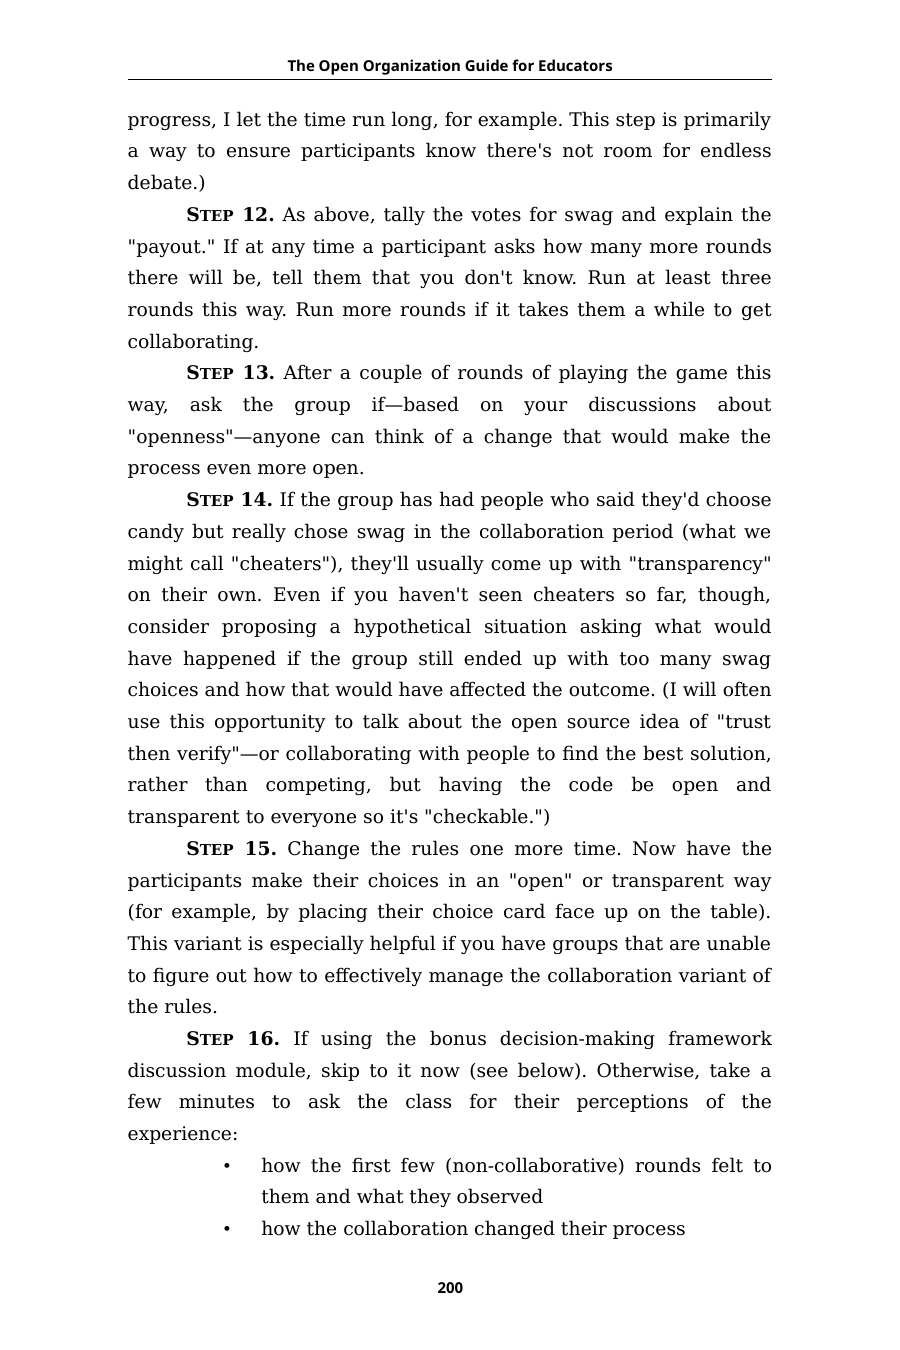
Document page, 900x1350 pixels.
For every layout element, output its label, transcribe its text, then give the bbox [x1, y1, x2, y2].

list how the collaboration changed their process [223, 1218, 772, 1240]
text Step 12. As above, tally the votes for swag and explain the "payout." If at any time a participant asks how many more rounds there will be, tell them that you don't know. Run at least three rounds this way. Run more rounds if it takes them a while to get collaborating. [127, 204, 772, 352]
text Step 15. Change the rules one more time. Now have the participants make their choices in an "open" or transparent way (for example, by placing their choice card face up on the table). This variant is especially helpful if you have groups that are unable to figure out how to effectively manage the collaboration variant of the rules. [127, 838, 772, 1018]
text Step 13. After a couple of rounds of playing the game this way, ask the group if—based on your discussions about "openness"—anyone can think of a change that would make the process even more open. [127, 362, 772, 479]
text progress, I let the time run long, for example. This step is primarily a way to ensure participants know there's not room for endless debate.) [127, 109, 772, 194]
list how the first few (non-collaborative) rounds felt to them and what they observed [223, 1155, 772, 1208]
text Step 16. If using the bonus decision-making framework discussion module, skip to it now (see below). Otherwise, take a few minutes to ask the class for their perceptions of the experience: [127, 1028, 772, 1145]
text Step 14. If the group has had people who said they'd choose candy but really chose swag in the collaboration period (what we might call "cheaters"), they'll usually come up with "transparency" on their own. Even if you haven't seen cheaters so far, though, consider proposing a hypothetical situation asking what would have happened if the group still ended up with too many swag choices and how that would have affected the outcome. (I will often use this opportunity to talk about the open source idea of "trust then verify"—or collaborating with people to find the best solution, rather than competing, but having the code be open and transparent to everyone so it's "checkable.") [127, 489, 772, 828]
